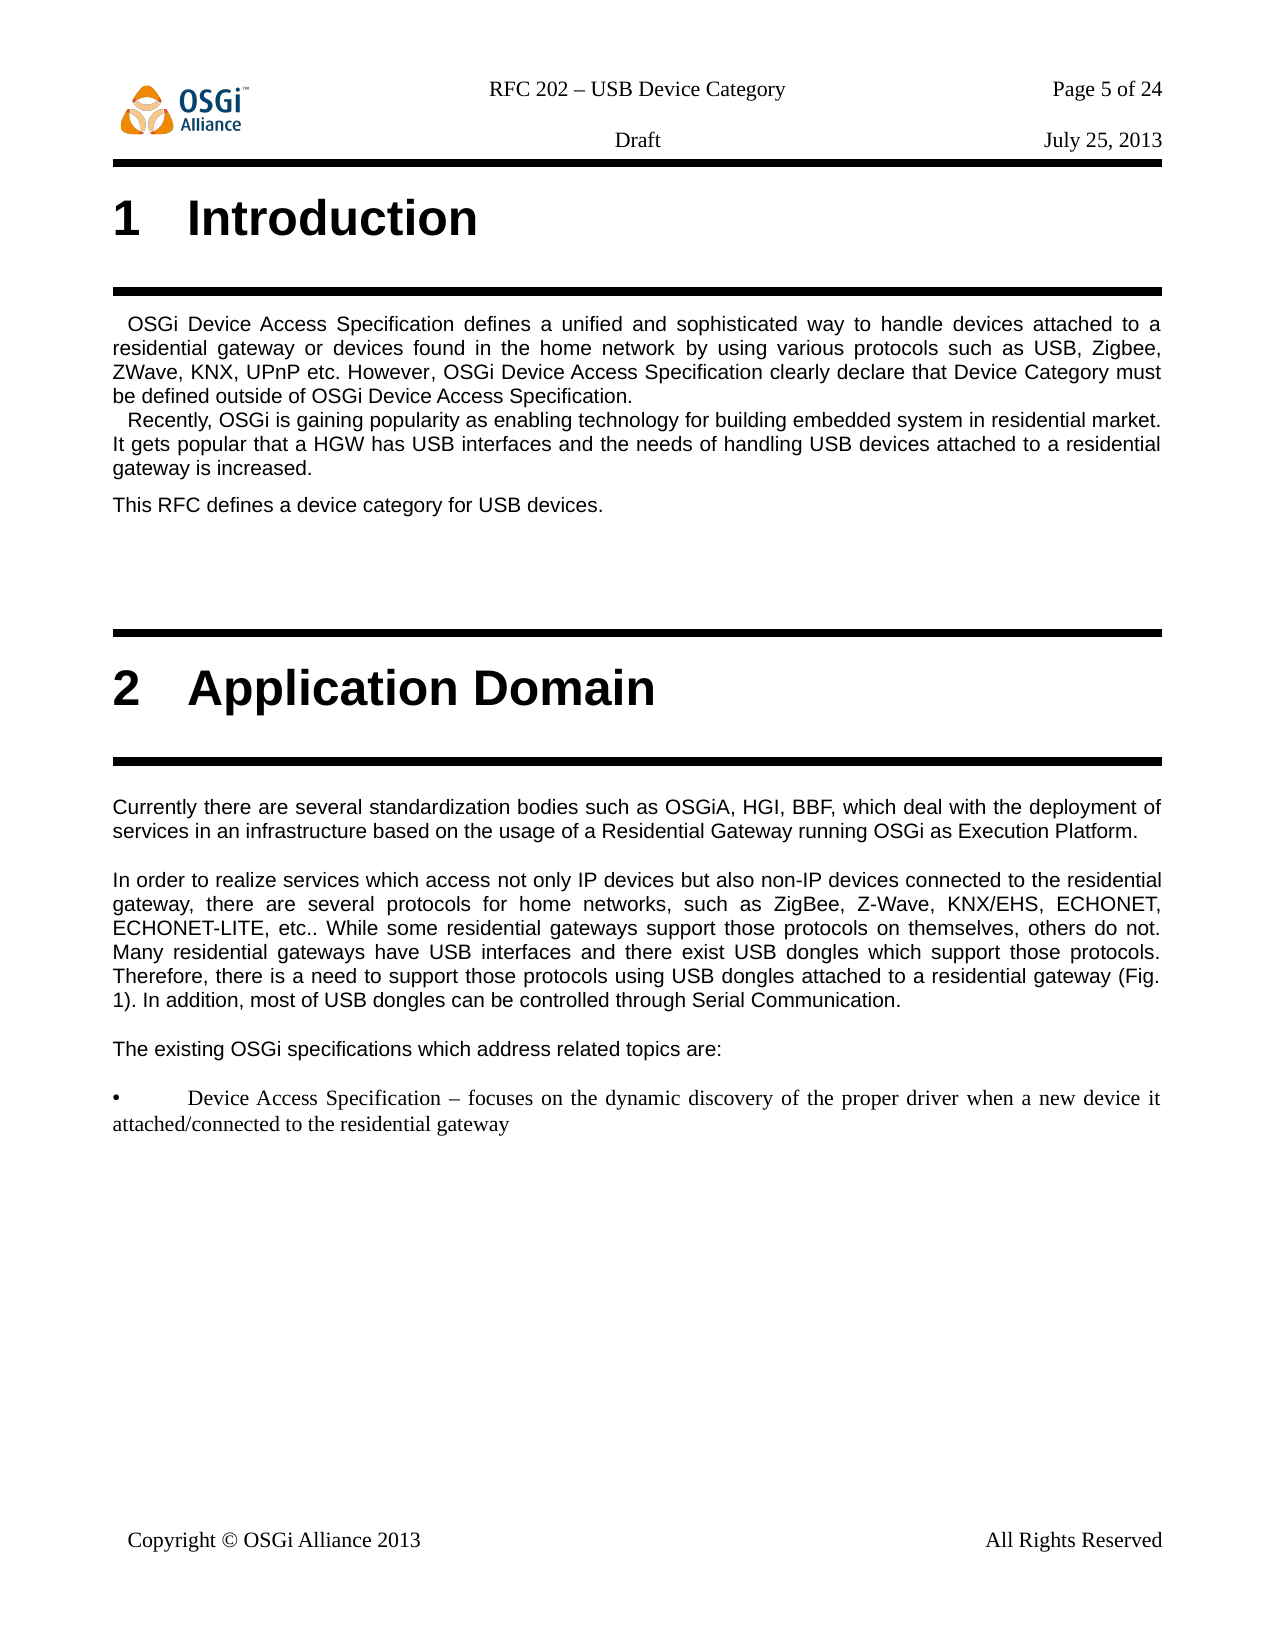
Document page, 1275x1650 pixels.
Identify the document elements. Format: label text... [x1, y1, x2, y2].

text OSGi Device Access Specification defines a unified and sophisticated way to handle devices attached to a residential gateway or devices found in the home network by using various protocols such as USB, Zigbee, ZWave, KNX, UPnP etc. However, OSGi Device Access Specification clearly declare that Device Category must be defined outside of OSGi Device Access Specification. [112, 312, 1162, 408]
text This RFC defines a device category for USB devices. [112, 492, 1162, 516]
subtitle Introduction [112, 160, 1162, 296]
picture [113, 78, 257, 142]
text Recently, OSGi is gaining popularity as enabling technology for building embedded system in residential market. It gets popular that a HGW has USB interfaces and the needs of handling USB devices attached to a residential gateway is increased. [112, 408, 1162, 480]
text In order to realize services which access not only IP devices but also non-IP devices connected to the residential gateway, there are several protocols for home networks, such as ZigBee, Z-Wave, KNX/EHS, ECHONET, ECHONET-LITE, etc.. While some residential gateways support those protocols on themselves, others do not. Many residential gateways have USB interfaces and there exist USB dongles which support those protocols. Therefore, there is a need to support those protocols using USB dongles attached to a residential gateway (Fig. 1). In addition, most of USB dongles can be controlled through Serial Communication. [112, 868, 1162, 1011]
text Currently there are several standardization bodies such as OSGiA, HGI, BBF, which deal with the deployment of services in an infrastructure based on the usage of a Residential Gateway running OSGi as Execution Platform. [112, 795, 1162, 843]
list Device Access Specification – focuses on the dynamic discovery of the proper driver when a new device it attached/connected to the residential gateway [112, 1085, 1162, 1136]
subtitle Application Domain [112, 630, 1162, 766]
text The existing OSGi specifications which address related topics are: [112, 1036, 1162, 1060]
